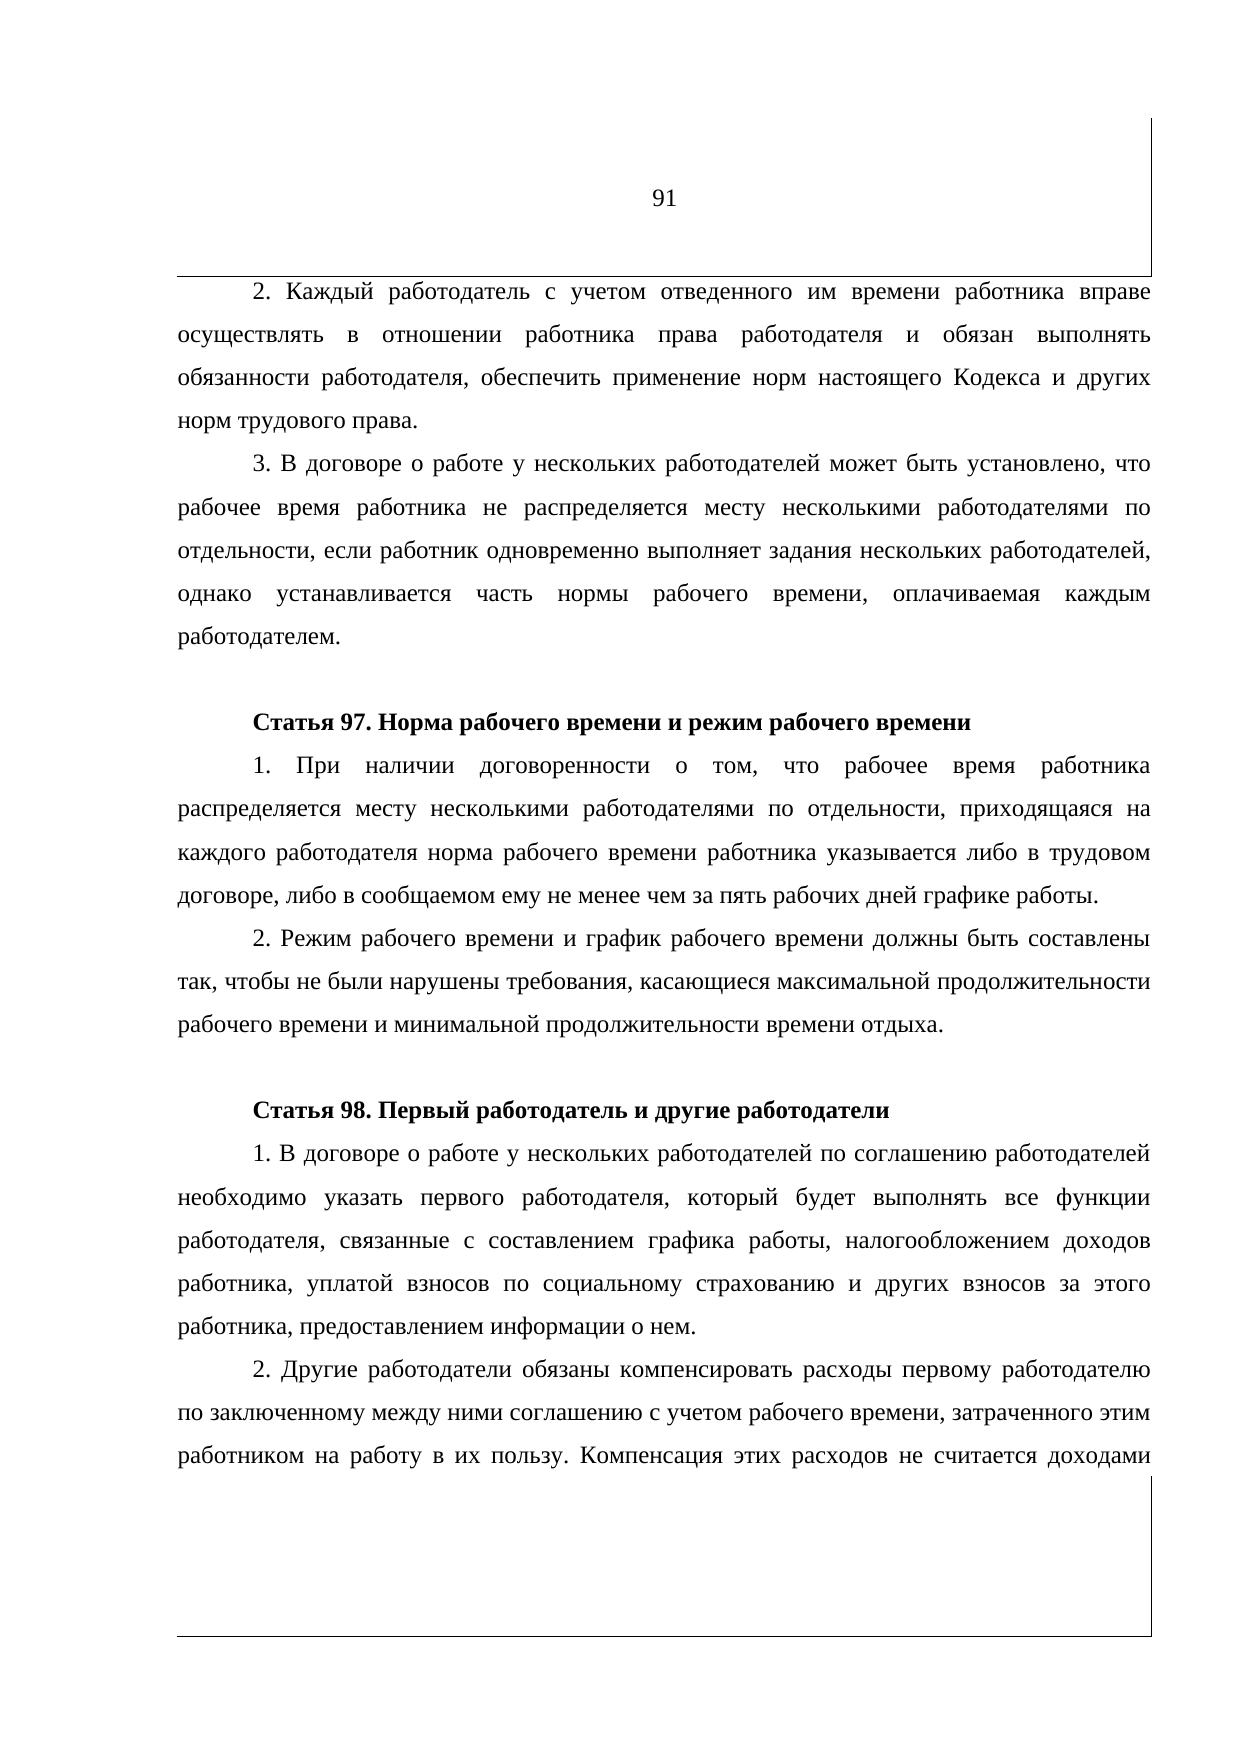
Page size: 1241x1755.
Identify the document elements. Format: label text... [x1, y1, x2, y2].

text Статья 98. Первый работодатель и другие работодатели [177, 1095, 1152, 1124]
text 1. В договоре о работе у нескольких работодателей по соглашению работодателей необходимо указать первого работодателя, который будет выполнять все функции работодателя, связанные с составлением графика работы, налогообложением доходов работника, уплатой взносов по социальному страхованию и других взносов за этого работника, предоставлением информации о нем. [177, 1138, 1152, 1340]
text 2. Каждый работодатель с учетом отведенного им времени работника вправе осуществлять в отношении работника права работодателя и обязан выполнять обязанности работодателя, обеспечить применение норм настоящего Кодекса и других норм трудового права. [177, 276, 1152, 434]
text 2. Режим рабочего времени и график рабочего времени должны быть составлены так, чтобы не были нарушены требования, касающиеся максимальной продолжительности рабочего времени и минимальной продолжительности времени отдыха. [177, 923, 1152, 1038]
text 2. Другие работодатели обязаны компенсировать расходы первому работодателю по заключенному между ними соглашению с учетом рабочего времени, затраченного этим работником на работу в их пользу. Компенсация этих расходов не считается доходами [177, 1354, 1152, 1469]
text 1. При наличии договоренности о том, что рабочее время работника распределяется месту несколькими работодателями по отдельности, приходящаяся на каждого работодателя норма рабочего времени работника указывается либо в трудовом договоре, либо в сообщаемом ему не менее чем за пять рабочих дней графике работы. [177, 750, 1152, 908]
text Статья 97. Норма рабочего времени и режим рабочего времени [177, 707, 1152, 736]
text 3. В договоре о работе у нескольких работодателей может быть установлено, что рабочее время работника не распределяется месту несколькими работодателями по отдельности, если работник одновременно выполняет задания нескольких работодателей, однако устанавливается часть нормы рабочего времени, оплачиваемая каждым работодателем. [177, 448, 1152, 650]
